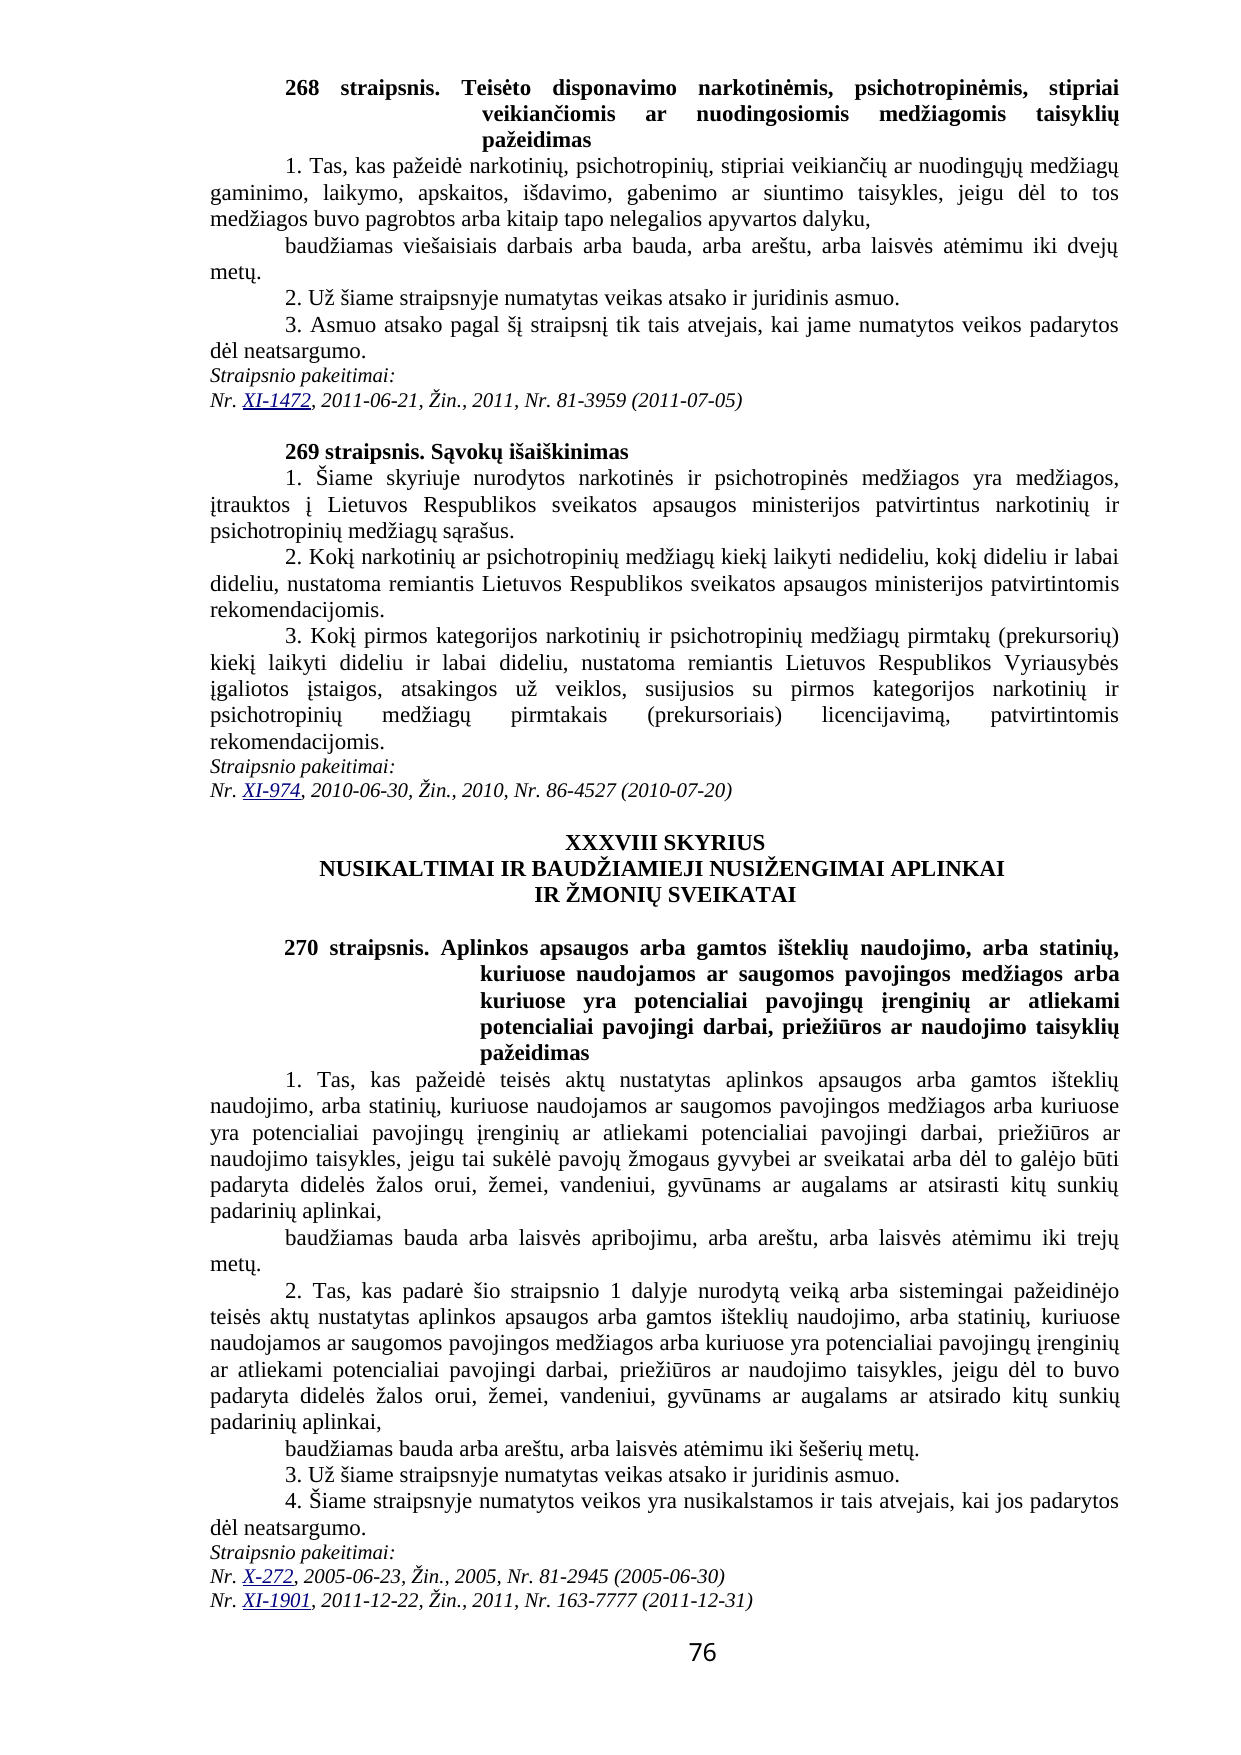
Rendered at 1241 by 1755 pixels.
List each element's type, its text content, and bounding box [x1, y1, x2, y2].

text Straipsnio pakeitimai: [210, 1540, 1120, 1564]
text 3. Už šiame straipsnyje numatytas veikas atsako ir juridinis asmuo. [210, 1461, 1120, 1487]
text baudžiamas viešaisiais darbais arba bauda, arba areštu, arba laisvės atėmimu iki dvejų metų. [210, 232, 1120, 284]
text NUSIKALTIMAI IR BAUDŽIAMIEJI NUSIŽENGIMAI APLINKAI IR ŽMONIŲ SVEIKATAI [210, 855, 1120, 908]
text baudžiamas bauda arba areštu, arba laisvės atėmimu iki šešerių metų. [210, 1435, 1120, 1461]
text Nr. XI-974, 2010-06-30, Žin., 2010, Nr. 86-4527 (2010-07-20) [210, 778, 1120, 802]
text 269 straipsnis. Sąvokų išaiškinimas [210, 438, 1120, 464]
text Nr. XI-1472, 2011-06-21, Žin., 2011, Nr. 81-3959 (2011-07-05) [210, 387, 1120, 412]
text 2. Kokį narkotinių ar psichotropinių medžiagų kiekį laikyti nedideliu, kokį dideliu ir labai dideliu, nustatoma remiantis Lietuvos Respublikos sveikatos apsaugos ministerijos patvirtintomis rekomendacijomis. [210, 543, 1120, 622]
text 2. Už šiame straipsnyje numatytas veikas atsako ir juridinis asmuo. [210, 284, 1120, 311]
text 4. Šiame straipsnyje numatytos veikos yra nusikalstamos ir tais atvejais, kai jos padarytos dėl neatsargumo. [210, 1487, 1120, 1540]
text Nr. X-272, 2005-06-23, Žin., 2005, Nr. 81-2945 (2005-06-30) [210, 1564, 1120, 1588]
text Straipsnio pakeitimai: [210, 363, 1120, 387]
text 1. Tas, kas pažeidė narkotinių, psichotropinių, stipriai veikiančių ar nuodingųjų medžiagų gaminimo, laikymo, apskaitos, išdavimo, gabenimo ar siuntimo taisykles, jeigu dėl to tos medžiagos buvo pagrobtos arba kitaip tapo nelegalios apyvartos dalyku, [210, 153, 1120, 232]
text Straipsnio pakeitimai: [210, 754, 1120, 778]
text baudžiamas bauda arba laisvės apribojimu, arba areštu, arba laisvės atėmimu iki trejų metų. [210, 1224, 1120, 1277]
text 270 straipsnis. Aplinkos apsaugos arba gamtos išteklių naudojimo, arba statinių, kuriuose naudojamos ar saugomos pavojingos medžiagos arba kuriuose yra potencialiai pavojingų įrenginių ar atliekami potencialiai pavojingi darbai, priežiūros ar naudojimo taisyklių pažeidimas [284, 934, 1120, 1066]
text 268 straipsnis. Teisėto disponavimo narkotinėmis, psichotropinėmis, stipriai veikiančiomis ar nuodingosiomis medžiagomis taisyklių pažeidimas [285, 73, 1120, 153]
text 1. Tas, kas pažeidė teisės aktų nustatytas aplinkos apsaugos arba gamtos išteklių naudojimo, arba statinių, kuriuose naudojamos ar saugomos pavojingos medžiagos arba kuriuose yra potencialiai pavojingų įrenginių ar atliekami potencialiai pavojingi darbai, priežiūros ar naudojimo taisykles, jeigu tai sukėlė pavojų žmogaus gyvybei ar sveikatai arba dėl to galėjo būti padaryta didelės žalos orui, žemei, vandeniui, gyvūnams ar augalams ar atsirasti kitų sunkių padarinių aplinkai, [210, 1066, 1120, 1224]
text 3. Asmuo atsako pagal šį straipsnį tik tais atvejais, kai jame numatytos veikos padarytos dėl neatsargumo. [210, 311, 1120, 363]
text Nr. XI-1901, 2011-12-22, Žin., 2011, Nr. 163-7777 (2011-12-31) [210, 1588, 1120, 1612]
text 3. Kokį pirmos kategorijos narkotinių ir psichotropinių medžiagų pirmtakų (prekursorių) kiekį laikyti dideliu ir labai dideliu, nustatoma remiantis Lietuvos Respublikos Vyriausybės įgaliotos įstaigos, atsakingos už veiklos, susijusios su pirmos kategorijos narkotinių ir psichotropinių medžiagų pirmtakais (prekursoriais) licencijavimą, patvirtintomis rekomendacijomis. [210, 622, 1120, 754]
text 1. Šiame skyriuje nurodytos narkotinės ir psichotropinės medžiagos yra medžiagos, įtrauktos į Lietuvos Respublikos sveikatos apsaugos ministerijos patvirtintus narkotinių ir psichotropinių medžiagų sąrašus. [210, 464, 1120, 543]
subtitle XXXVIII SKYRIUS [210, 829, 1120, 855]
text 2. Tas, kas padarė šio straipsnio 1 dalyje nurodytą veiką arba sistemingai pažeidinėjo teisės aktų nustatytas aplinkos apsaugos arba gamtos išteklių naudojimo, arba statinių, kuriuose naudojamos ar saugomos pavojingos medžiagos arba kuriuose yra potencialiai pavojingų įrenginių ar atliekami potencialiai pavojingi darbai, priežiūros ar naudojimo taisykles, jeigu dėl to buvo padaryta didelės žalos orui, žemei, vandeniui, gyvūnams ar augalams ar atsirado kitų sunkių padarinių aplinkai, [210, 1277, 1120, 1435]
